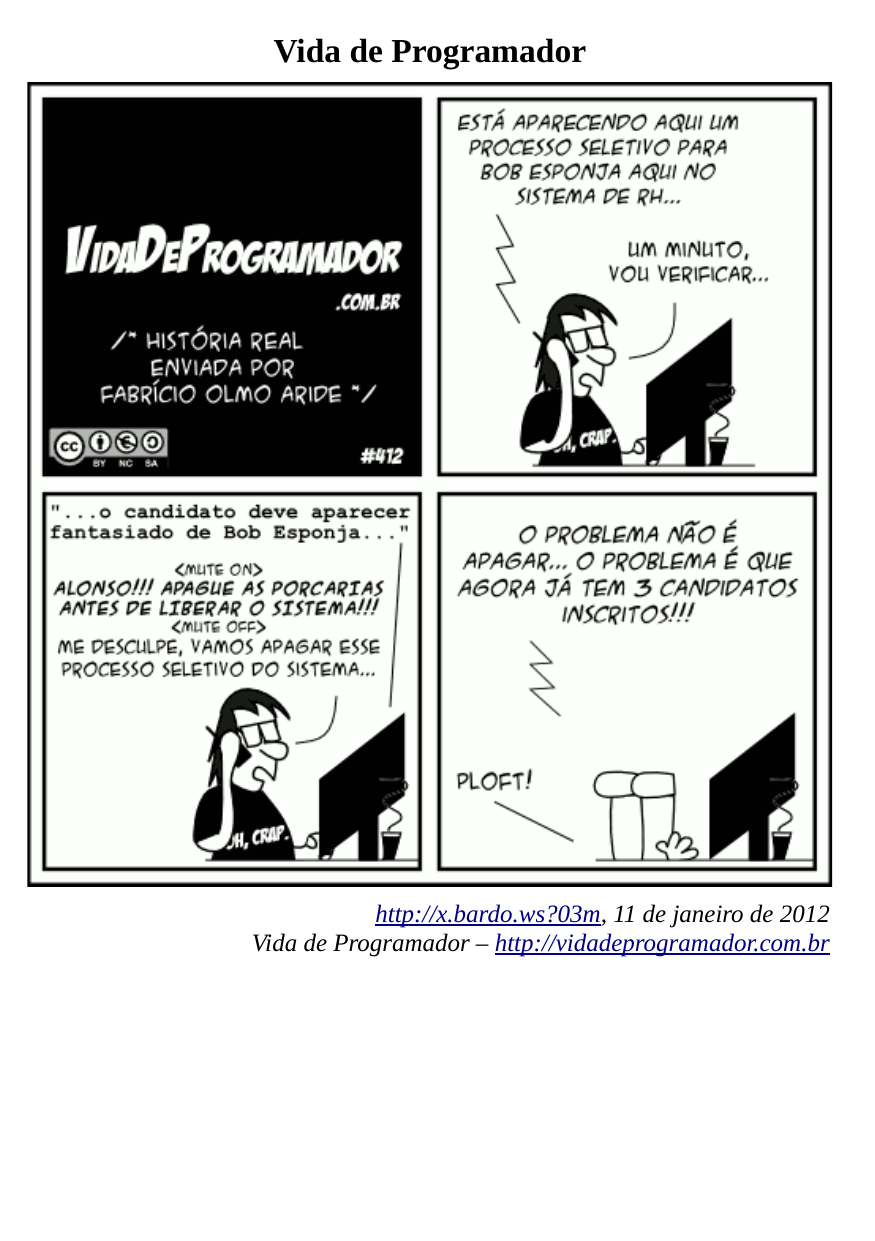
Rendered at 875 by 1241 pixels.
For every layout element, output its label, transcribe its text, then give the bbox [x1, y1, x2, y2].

text http://x.bardo.ws?03m, 11 de janeiro de 2012 Vida de Programador – http://vidadeprogramador.com.br [27, 899, 832, 957]
subtitle Vida de Programador [27, 31, 832, 70]
picture [27, 82, 833, 887]
